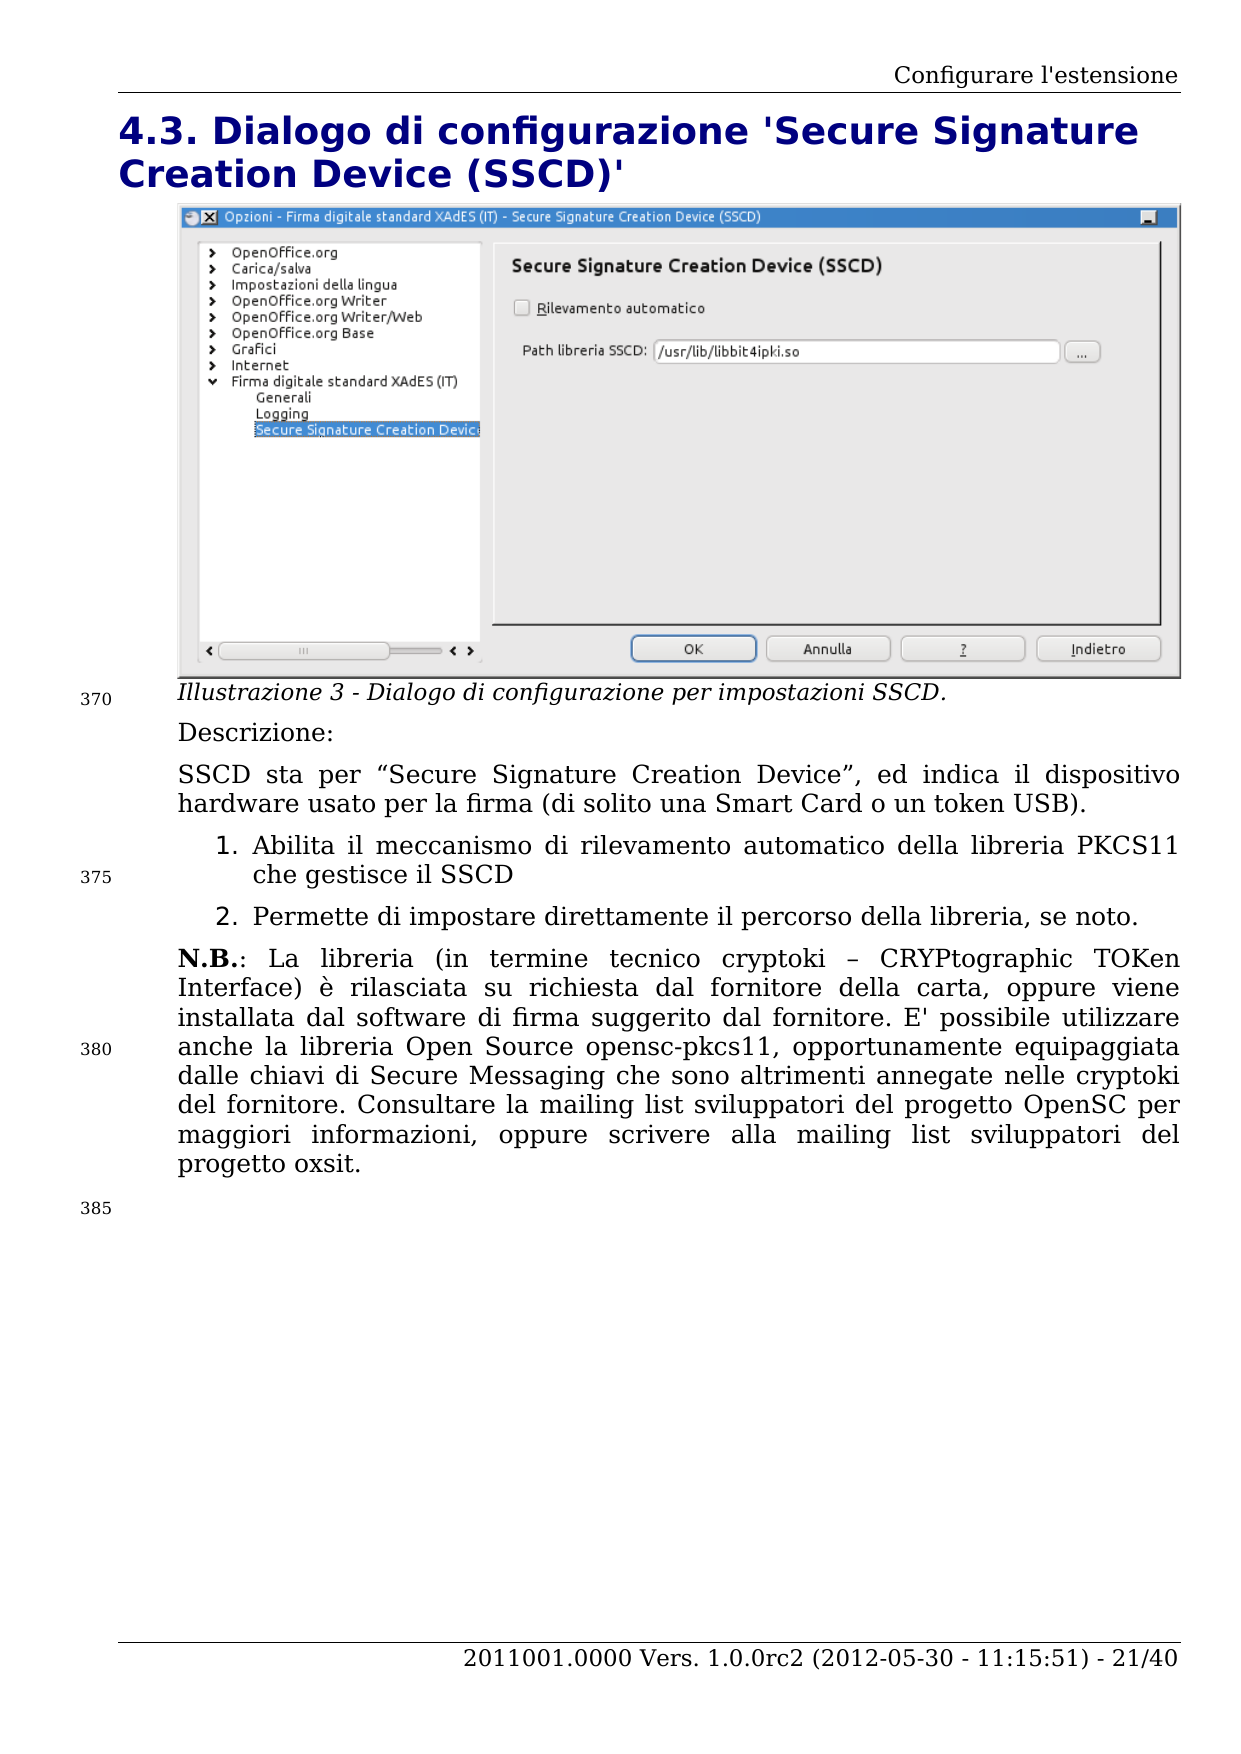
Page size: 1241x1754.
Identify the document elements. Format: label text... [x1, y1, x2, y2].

picture [177, 203, 1182, 679]
text Descrizione: [177, 718, 1181, 747]
subtitle Dialogo di configurazione 'Secure Signature Creation Device (SSCD)' [118, 109, 1181, 197]
list Abilita il meccanismo di rilevamento automatico della libreria PKCS11 che gestisce il SSCD [215, 831, 1181, 889]
text N.B.: La libreria (in termine tecnico cryptoki – CRYPtographic TOKen Interface) è rilasciata su richiesta dal fornitore della carta, oppure viene installata dal software di firma suggerito dal fornitore. E' possibile utilizzare anche la libreria Open Source opensc-pkcs11, opportunamente equipaggiata dalle chiavi di Secure Messaging che sono altrimenti annegate nelle cryptoki del fornitore. Consultare la mailing list sviluppatori del progetto OpenSC per maggiori informazioni, oppure scrivere alla mailing list sviluppatori del progetto oxsit. [177, 944, 1181, 1178]
text SSCD sta per “Secure Signature Creation Device”, ed indica il dispositivo hardware usato per la firma (di solito una Smart Card o un token USB). [177, 760, 1181, 818]
list Permette di impostare direttamente il percorso della libreria, se noto. [215, 902, 1181, 931]
text Illustrazione 3 - Dialogo di configurazione per impostazioni SSCD. [177, 679, 1181, 706]
